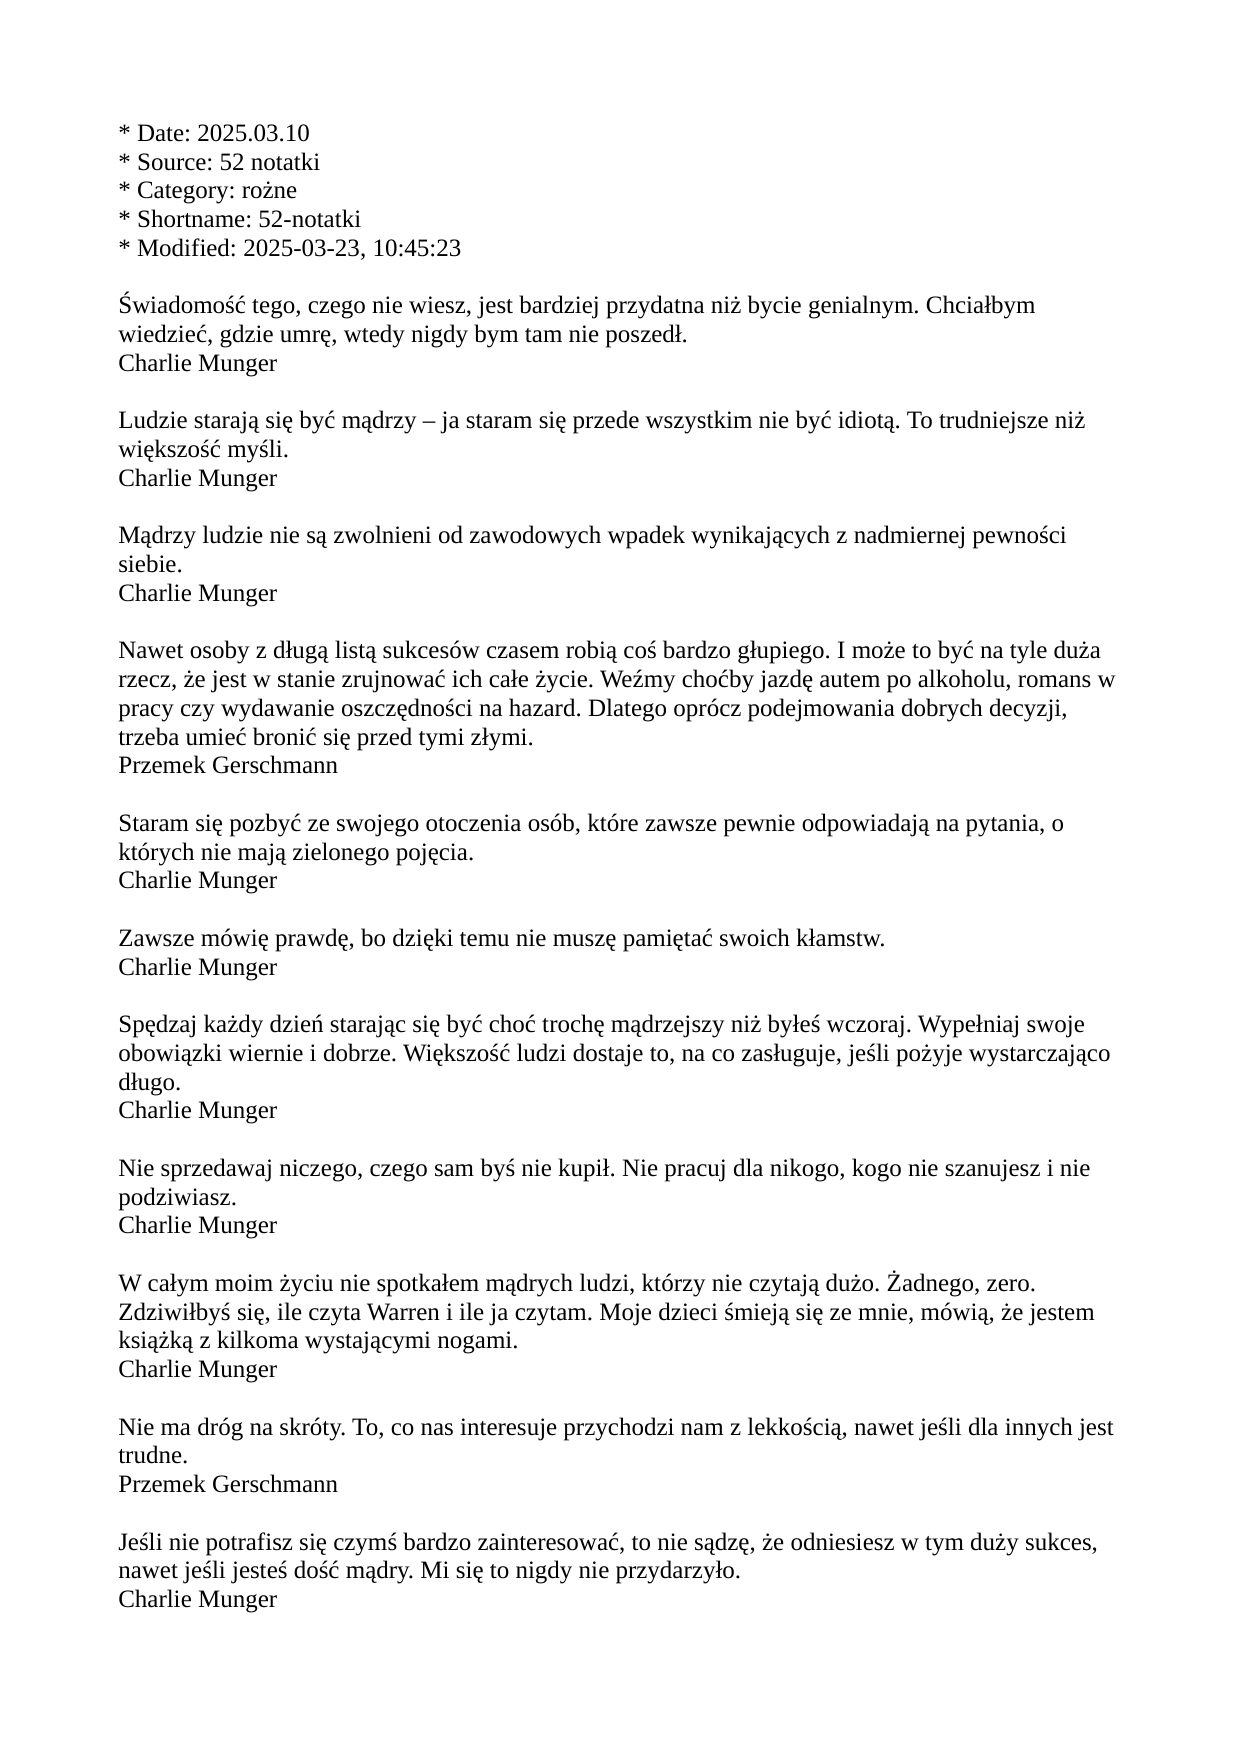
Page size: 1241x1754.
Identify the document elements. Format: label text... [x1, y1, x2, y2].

text Świadomość tego, czego nie wiesz, jest bardziej przydatna niż bycie genialnym. Chciałbym wiedzieć, gdzie umrę, wtedy nigdy bym tam nie poszedł. [118, 291, 1122, 348]
text Charlie Munger [118, 1096, 1122, 1124]
text Jeśli nie potrafisz się czymś bardzo zainteresować, to nie sądzę, że odniesiesz w tym duży sukces, nawet jeśli jesteś dość mądry. Mi się to nigdy nie przydarzyło. [118, 1527, 1122, 1584]
text Nawet osoby z długą listą sukcesów czasem robią coś bardzo głupiego. I może to być na tyle duża rzecz, że jest w stanie zrujnować ich całe życie. Weźmy choćby jazdę autem po alkoholu, romans w pracy czy wydawanie oszczędności na hazard. Dlatego oprócz podejmowania dobrych decyzji, trzeba umieć bronić się przed tymi złymi. [118, 636, 1122, 751]
text Nie ma dróg na skróty. To, co nas interesuje przychodzi nam z lekkością, nawet jeśli dla innych jest trudne. [118, 1412, 1122, 1469]
text Nie sprzedawaj niczego, czego sam byś nie kupił. Nie pracuj dla nikogo, kogo nie szanujesz i nie podziwiasz. [118, 1153, 1122, 1211]
text * Shortname: 52-notatki [118, 204, 1122, 233]
text Mądrzy ludzie nie są zwolnieni od zawodowych wpadek wynikających z nadmiernej pewności siebie. [118, 521, 1122, 578]
text Charlie Munger [118, 1354, 1122, 1383]
text Spędzaj każdy dzień starając się być choć trochę mądrzejszy niż byłeś wczoraj. Wypełniaj swoje obowiązki wiernie i dobrze. Większość ludzi dostaje to, na co zasługuje, jeśli pożyje wystarczająco długo. [118, 1009, 1122, 1096]
text Charlie Munger [118, 578, 1122, 607]
text * Source: 52 notatki [118, 147, 1122, 176]
text W całym moim życiu nie spotkałem mądrych ludzi, którzy nie czytają dużo. Żadnego, zero. Zdziwiłbyś się, ile czyta Warren i ile ja czytam. Moje dzieci śmieją się ze mnie, mówią, że jestem książką z kilkoma wystającymi nogami. [118, 1268, 1122, 1354]
text * Date: 2025.03.10 [118, 118, 1122, 147]
text Charlie Munger [118, 1584, 1122, 1613]
text Charlie Munger [118, 1211, 1122, 1239]
text Charlie Munger [118, 866, 1122, 894]
text Ludzie starają się być mądrzy – ja staram się przede wszystkim nie być idiotą. To trudniejsze niż większość myśli. [118, 406, 1122, 463]
text Charlie Munger [118, 348, 1122, 377]
text Staram się pozbyć ze swojego otoczenia osób, które zawsze pewnie odpowiadają na pytania, o których nie mają zielonego pojęcia. [118, 808, 1122, 866]
text Charlie Munger [118, 463, 1122, 492]
text Przemek Gerschmann [118, 751, 1122, 779]
text Zawsze mówię prawdę, bo dzięki temu nie muszę pamiętać swoich kłamstw. [118, 923, 1122, 952]
text Charlie Munger [118, 952, 1122, 981]
text * Category: rożne [118, 176, 1122, 204]
text Przemek Gerschmann [118, 1469, 1122, 1498]
text * Modified: 2025-03-23, 10:45:12 [118, 233, 1122, 262]
